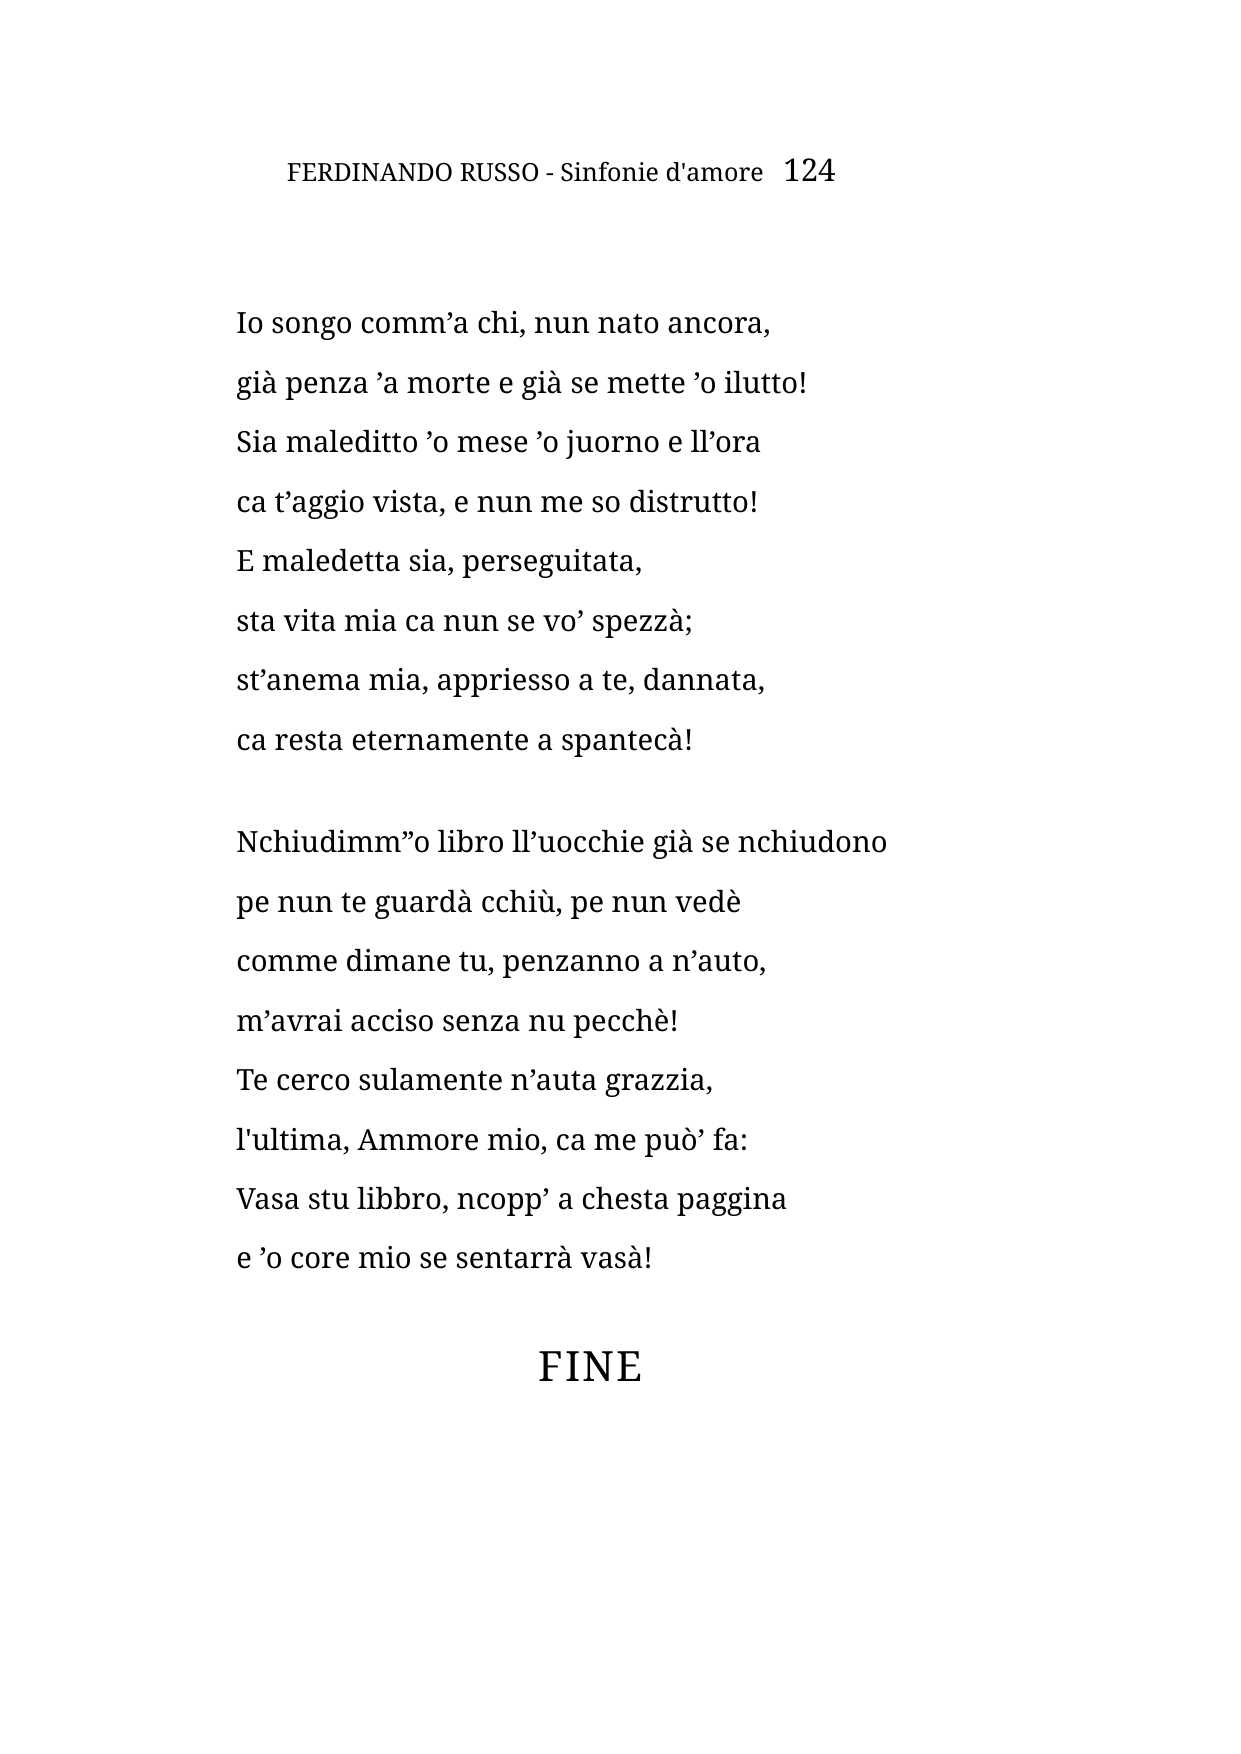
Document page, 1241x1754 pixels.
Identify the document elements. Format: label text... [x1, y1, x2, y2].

text FINE [177, 1337, 945, 1393]
text Sia maleditto ’o mese ’o juorno e ll’ora [177, 421, 945, 461]
text Vasa stu libbro, ncopp’ a chesta paggina [177, 1178, 945, 1218]
text ca resta eternamente a spantecà! [177, 719, 945, 758]
text Te cerco sulamente n’auta grazzia, [177, 1059, 945, 1099]
text l'ultima, Ammore mio, ca me può’ fa: [177, 1119, 945, 1158]
text e ’o core mio se sentarrà vasà! [177, 1238, 945, 1277]
text già penza ’a morte e già se mette ’o ilutto! [177, 362, 945, 402]
text ca t’aggio vista, e nun me so distrutto! [177, 481, 945, 521]
text st’anema mia, appriesso a te, dannata, [177, 659, 945, 699]
text E maledetta sia, perseguitata, [177, 540, 945, 580]
text comme dimane tu, penzanno a n’auto, [177, 940, 945, 980]
text sta vita mia ca nun se vo’ spezzà; [177, 600, 945, 639]
text Nchiudimm”o libro ll’uocchie già se nchiudono [177, 821, 945, 861]
text m’avrai acciso senza nu pecchè! [177, 1000, 945, 1039]
text Io songo comm’a chi, nun nato ancora, [177, 302, 945, 342]
text pe nun te guardà cchiù, pe nun vedè [177, 881, 945, 921]
